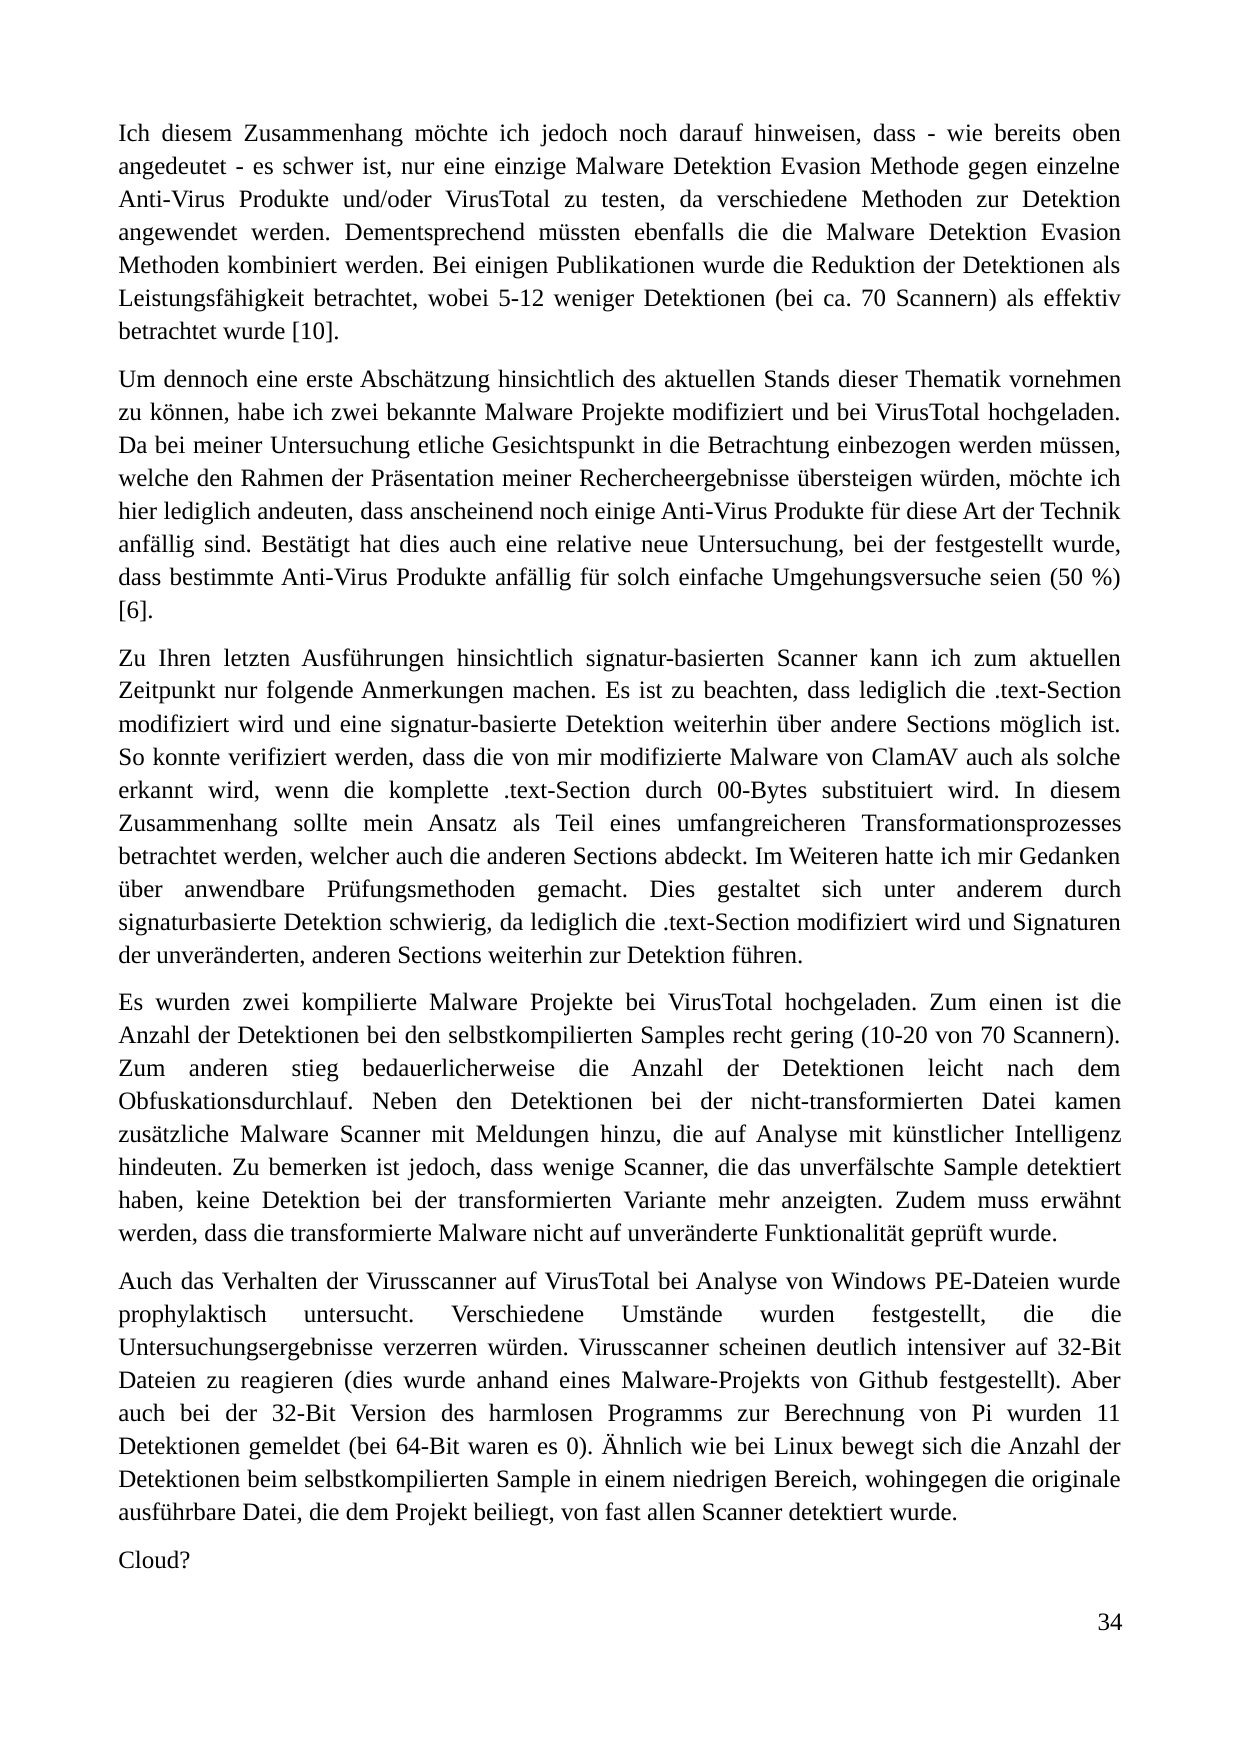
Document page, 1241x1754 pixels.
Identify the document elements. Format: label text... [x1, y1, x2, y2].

text Auch das Verhalten der Virusscanner auf VirusTotal bei Analyse von Windows PE-Dateien wurde prophylaktisch untersucht. Verschiedene Umstände wurden festgestellt, die die Untersuchungsergebnisse verzerren würden. Virusscanner scheinen deutlich intensiver auf 32-Bit Dateien zu reagieren (dies wurde anhand eines Malware-Projekts von Github festgestellt). Aber auch bei der 32-Bit Version des harmlosen Programms zur Berechnung von Pi wurden 11 Detektionen gemeldet (bei 64-Bit waren es 0). Ähnlich wie bei Linux bewegt sich die Anzahl der Detektionen beim selbstkompilierten Sample in einem niedrigen Bereich, wohingegen die originale ausführbare Datei, die dem Projekt beiliegt, von fast allen Scanner detektiert wurde. [118, 1266, 1122, 1526]
text Um dennoch eine erste Abschätzung hinsichtlich des aktuellen Stands dieser Thematik vornehmen zu können, habe ich zwei bekannte Malware Projekte modifiziert und bei VirusTotal hochgeladen. Da bei meiner Untersuchung etliche Gesichtspunkt in die Betrachtung einbezogen werden müssen, welche den Rahmen der Präsentation meiner Rechercheergebnisse übersteigen würden, möchte ich hier lediglich andeuten, dass anscheinend noch einige Anti-Virus Produkte für diese Art der Technik anfällig sind. Bestätigt hat dies auch eine relative neue Untersuchung, bei der festgestellt wurde, dass bestimmte Anti-Virus Produkte anfällig für solch einfache Umgehungsversuche seien (50 %) [6]. [118, 364, 1122, 624]
text Es wurden zwei kompilierte Malware Projekte bei VirusTotal hochgeladen. Zum einen ist die Anzahl der Detektionen bei den selbstkompilierten Samples recht gering (10-20 von 70 Scannern). Zum anderen stieg bedauerlicherweise die Anzahl der Detektionen leicht nach dem Obfuskationsdurchlauf. Neben den Detektionen bei der nicht-transformierten Datei kamen zusätzliche Malware Scanner mit Meldungen hinzu, die auf Analyse mit künstlicher Intelligenz hindeuten. Zu bemerken ist jedoch, dass wenige Scanner, die das unverfälschte Sample detektiert haben, keine Detektion bei der transformierten Variante mehr anzeigten. Zudem muss erwähnt werden, dass die transformierte Malware nicht auf unveränderte Funktionalität geprüft wurde. [118, 987, 1122, 1247]
text Cloud? [118, 1545, 1122, 1574]
text Zu Ihren letzten Ausführungen hinsichtlich signatur-basierten Scanner kann ich zum aktuellen Zeitpunkt nur folgende Anmerkungen machen. Es ist zu beachten, dass lediglich die .text-Section modifiziert wird und eine signatur-basierte Detektion weiterhin über andere Sections möglich ist. So konnte verifiziert werden, dass die von mir modifizierte Malware von ClamAV auch als solche erkannt wird, wenn die komplette .text-Section durch 00-Bytes substituiert wird. In diesem Zusammenhang sollte mein Ansatz als Teil eines umfangreicheren Transformationsprozesses betrachtet werden, welcher auch die anderen Sections abdeckt. Im Weiteren hatte ich mir Gedanken über anwendbare Prüfungsmethoden gemacht. Dies gestaltet sich unter anderem durch signaturbasierte Detektion schwierig, da lediglich die .text-Section modifiziert wird und Signaturen der unveränderten, anderen Sections weiterhin zur Detektion führen. [118, 643, 1122, 968]
text Ich diesem Zusammenhang möchte ich jedoch noch darauf hinweisen, dass - wie bereits oben angedeutet - es schwer ist, nur eine einzige Malware Detektion Evasion Methode gegen einzelne Anti-Virus Produkte und/oder VirusTotal zu testen, da verschiedene Methoden zur Detektion angewendet werden. Dementsprechend müssten ebenfalls die die Malware Detektion Evasion Methoden kombiniert werden. Bei einigen Publikationen wurde die Reduktion der Detektionen als Leistungsfähigkeit betrachtet, wobei 5-12 weniger Detektionen (bei ca. 70 Scannern) als effektiv betrachtet wurde [10]. [118, 118, 1122, 345]
